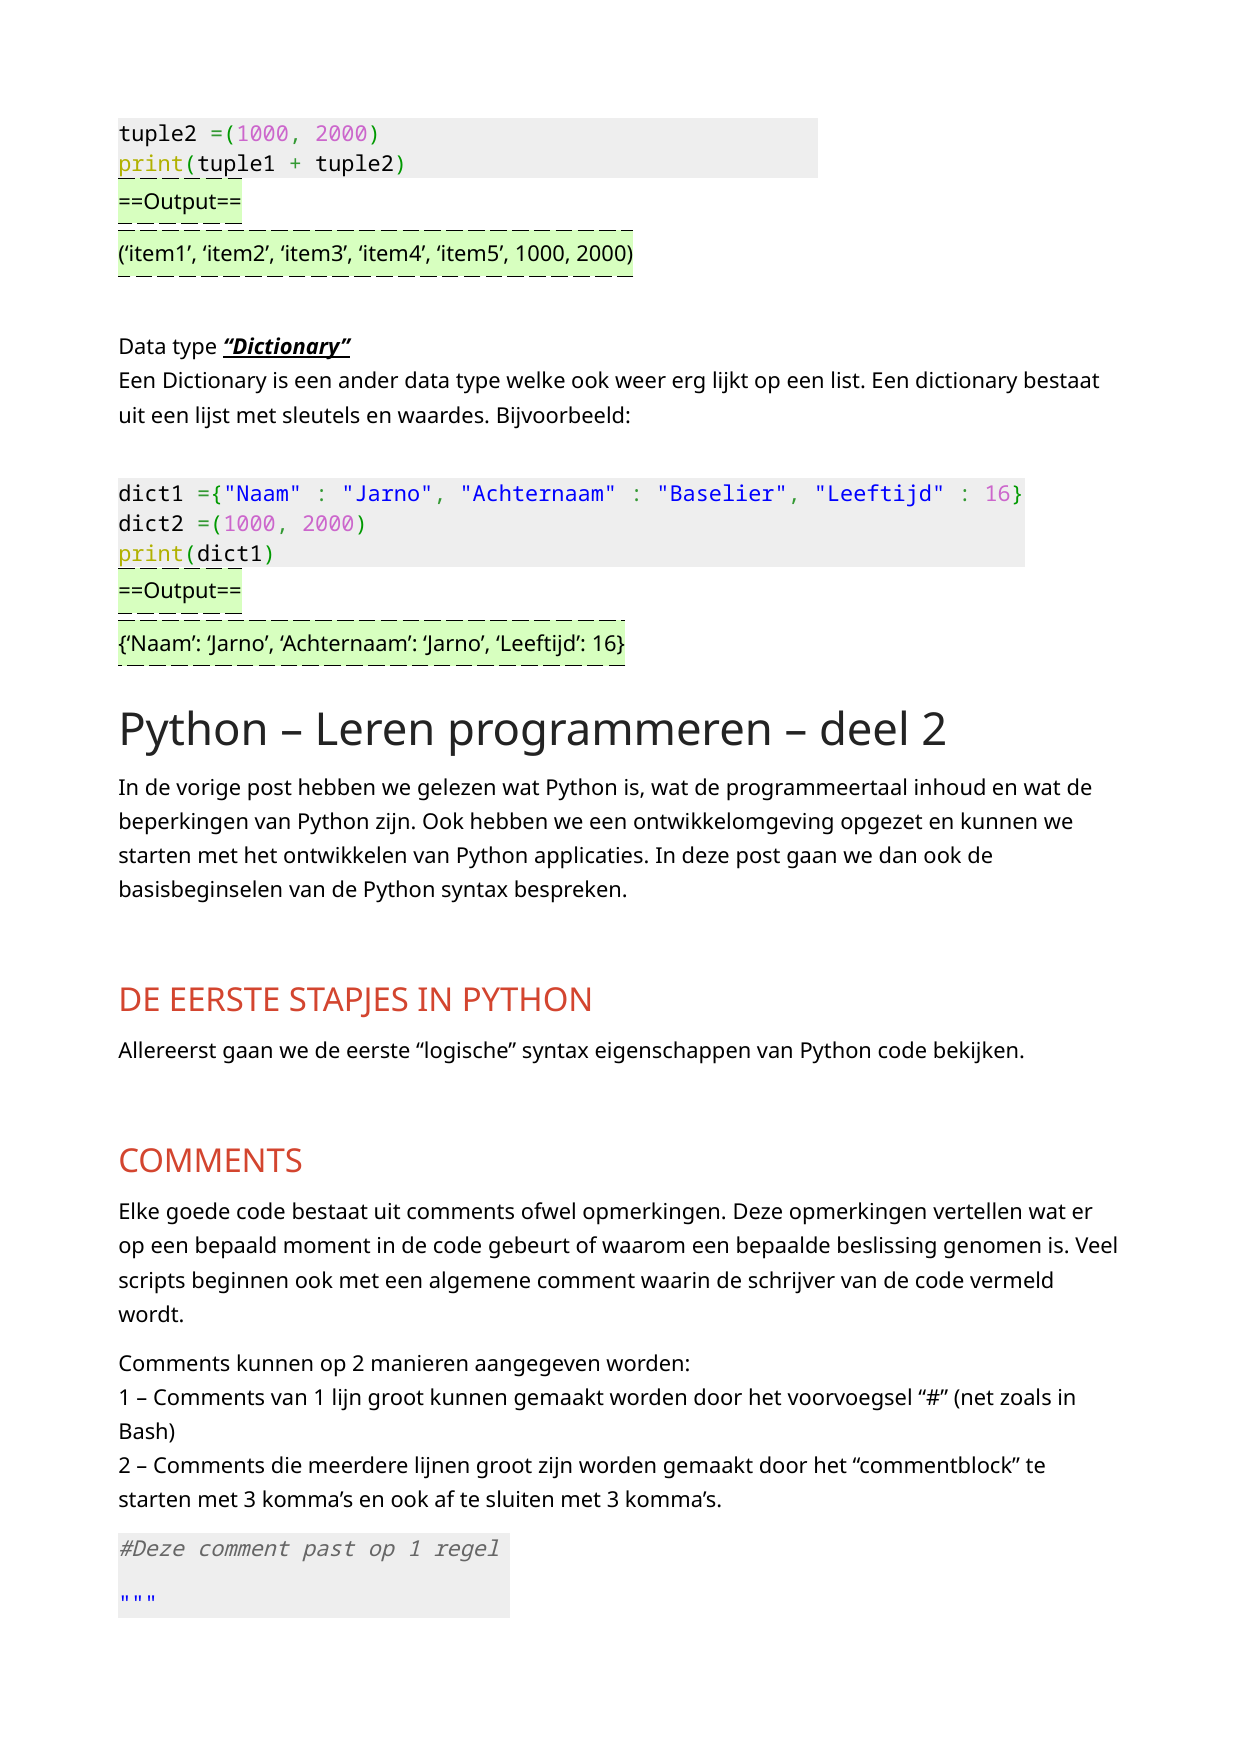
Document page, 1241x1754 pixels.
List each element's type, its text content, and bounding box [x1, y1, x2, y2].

text ==Output== (‘item1’, ‘item2’, ‘item3’, ‘item4’, ‘item5’, 1000, 2000) [118, 178, 1122, 276]
table_header dict1 ={"Naam" : "Jarno", "Achternaam" : "Baselier", "Leeftijd" : 16} dict2 =(1000, 2000) print(dict1) [118, 478, 1025, 567]
text Data type “Dictionary” Een Dictionary is een ander data type welke ook weer erg lijkt op een list. Een dictionary bestaat uit een lijst met sleutels en waardes. Bijvoorbeeld: [118, 331, 1122, 429]
text ==Output== {‘Naam’: ‘Jarno’, ‘Achternaam’: ‘Jarno’, ‘Leeftijd’: 16} [118, 567, 1122, 666]
text In de vorige post hebben we gelezen wat Python is, wat de programmeertaal inhoud en wat de beperkingen van Python zijn. Ook hebben we een ontwikkelomgeving opgezet en kunnen we starten met het ontwikkelen van Python applicaties. In deze post gaan we dan ook de basisbeginselen van de Python syntax bespreken. [118, 772, 1122, 904]
text Comments kunnen op 2 manieren aangegeven worden: 1 – Comments van 1 lijn groot kunnen gemaakt worden door het voorvoegsel “#” (net zoals in Bash) 2 – Comments die meerdere lijnen groot zijn worden gemaakt door het “commentblock” te starten met 3 komma’s en ook af te sluiten met 3 komma’s. [118, 1348, 1122, 1514]
subtitle COMMENTS [118, 1137, 1122, 1182]
subtitle Python – Leren programmeren – deel 2 [118, 697, 1122, 759]
subtitle DE EERSTE STAPJES IN PYTHON [118, 976, 1122, 1021]
text Elke goede code bestaat uit comments ofwel opmerkingen. Deze opmerkingen vertellen wat er op een bepaald moment in de code gebeurt of waarom een bepaalde beslissing genomen is. Veel scripts beginnen ook met een algemene comment waarin de schrijver van de code vermeld wordt. [118, 1196, 1122, 1329]
table_header tuple2 =(1000, 2000) print(tuple1 + tuple2) [118, 118, 818, 178]
text Allereerst gaan we de eerste “logische” syntax eigenschappen van Python code bekijken. [118, 1035, 1122, 1065]
table_header #Deze comment past op 1 regel """ [118, 1533, 510, 1618]
